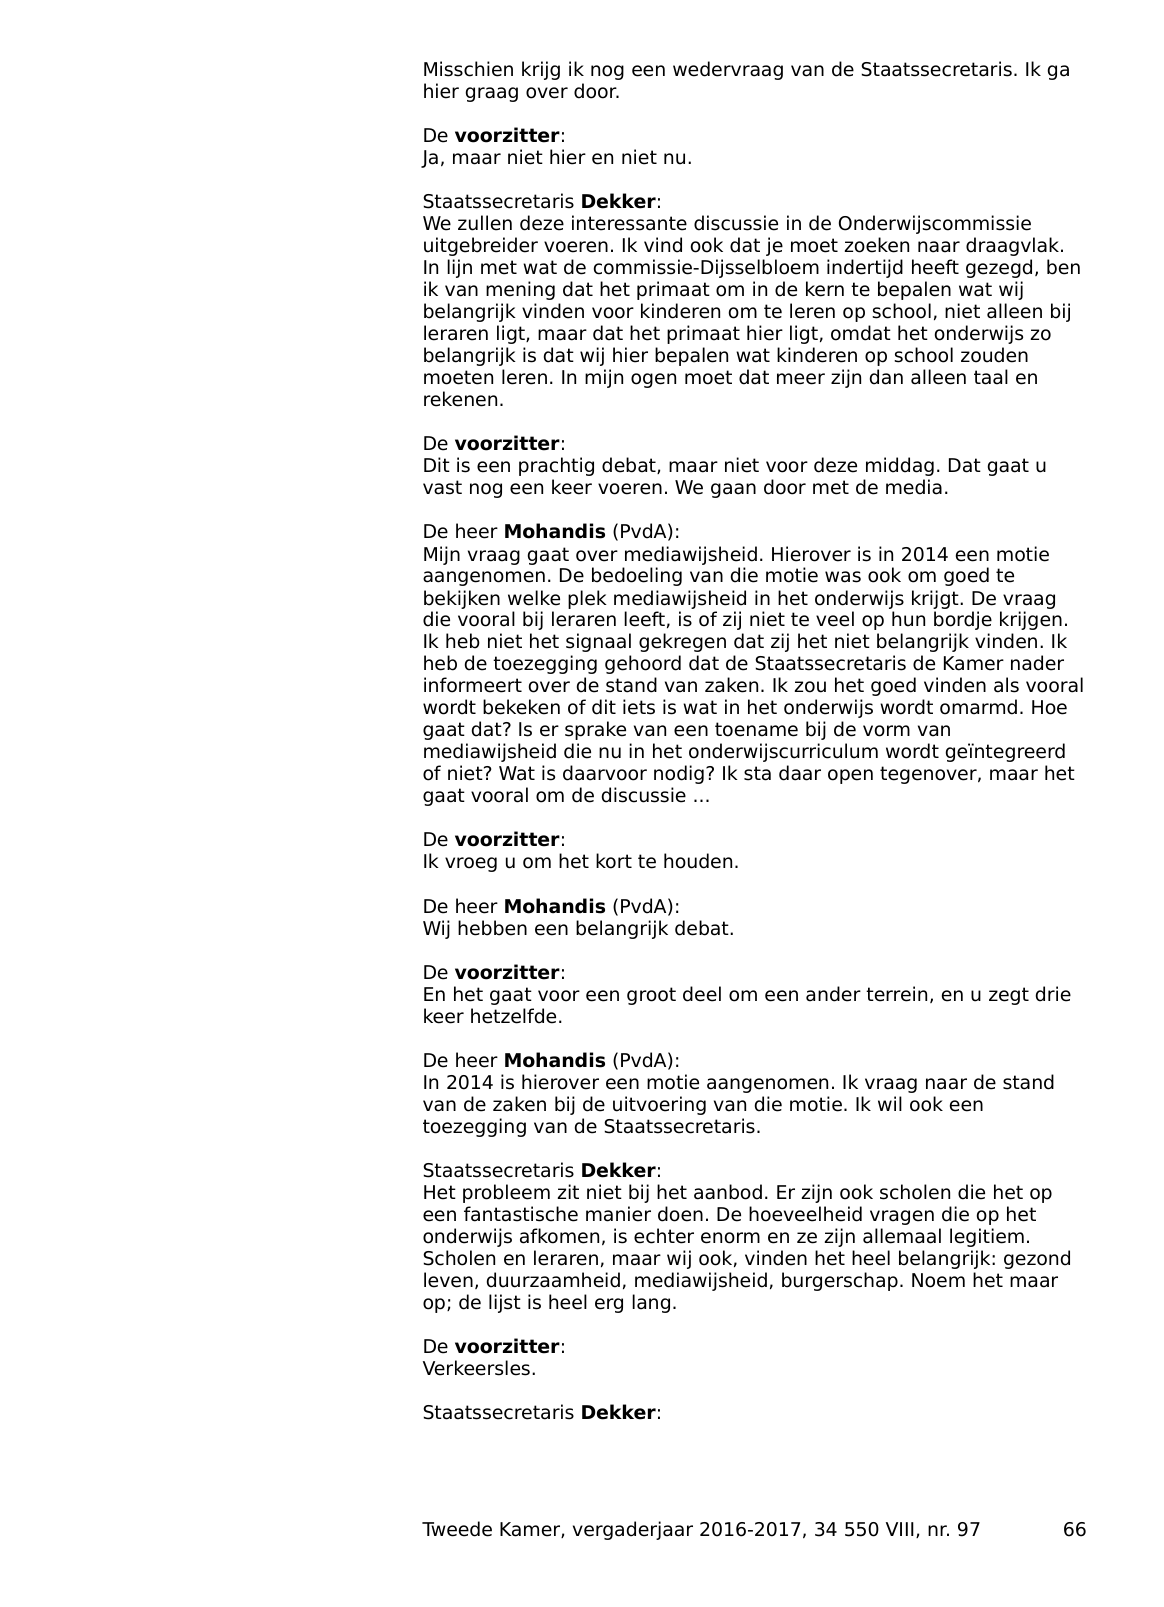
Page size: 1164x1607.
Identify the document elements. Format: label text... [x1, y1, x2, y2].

text Verkeersles. [422, 1358, 1087, 1380]
text Staatssecretaris Dekker: [422, 1160, 1087, 1182]
text Misschien krijg ik nog een wedervraag van de Staatssecretaris. Ik ga hier graag over door. [422, 59, 1087, 103]
text De voorzitter: [422, 829, 1087, 851]
text De voorzitter: [422, 125, 1087, 147]
text Staatssecretaris Dekker: [422, 191, 1087, 213]
text Mijn vraag gaat over mediawijsheid. Hierover is in 2014 een motie aangenomen. De bedoeling van die motie was ook om goed te bekijken welke plek mediawijsheid in het onderwijs krijgt. De vraag die vooral bij leraren leeft, is of zij niet te veel op hun bordje krijgen. Ik heb niet het signaal gekregen dat zij het niet belangrijk vinden. Ik heb de toezegging gehoord dat de Staatssecretaris de Kamer nader informeert over de stand van zaken. Ik zou het goed vinden als vooral wordt bekeken of dit iets is wat in het onderwijs wordt omarmd. Hoe gaat dat? Is er sprake van een toename bij de vorm van mediawijsheid die nu in het onderwijscurriculum wordt geïntegreerd of niet? Wat is daarvoor nodig? Ik sta daar open tegenover, maar het gaat vooral om de discussie ... [422, 543, 1087, 807]
text Ik vroeg u om het kort te houden. [422, 851, 1087, 873]
text Ja, maar niet hier en niet nu. [422, 147, 1087, 169]
text En het gaat voor een groot deel om een ander terrein, en u zegt drie keer hetzelfde. [422, 984, 1087, 1028]
text In 2014 is hierover een motie aangenomen. Ik vraag naar de stand van de zaken bij de uitvoering van die motie. Ik wil ook een toezegging van de Staatssecretaris. [422, 1072, 1087, 1138]
text De heer Mohandis (PvdA): [422, 521, 1087, 543]
text We zullen deze interessante discussie in de Onderwijscommissie uitgebreider voeren. Ik vind ook dat je moet zoeken naar draagvlak. In lijn met wat de commissie-Dijsselbloem indertijd heeft gezegd, ben ik van mening dat het primaat om in de kern te bepalen wat wij belangrijk vinden voor kinderen om te leren op school, niet alleen bij leraren ligt, maar dat het primaat hier ligt, omdat het onderwijs zo belangrijk is dat wij hier bepalen wat kinderen op school zouden moeten leren. In mijn ogen moet dat meer zijn dan alleen taal en rekenen. [422, 213, 1087, 411]
text De voorzitter: [422, 962, 1087, 984]
text De heer Mohandis (PvdA): [422, 1050, 1087, 1072]
text De voorzitter: [422, 1336, 1087, 1358]
text Het probleem zit niet bij het aanbod. Er zijn ook scholen die het op een fantastische manier doen. De hoeveelheid vragen die op het onderwijs afkomen, is echter enorm en ze zijn allemaal legitiem. Scholen en leraren, maar wij ook, vinden het heel belangrijk: gezond leven, duurzaamheid, mediawijsheid, burgerschap. Noem het maar op; de lijst is heel erg lang. [422, 1182, 1087, 1314]
text Staatssecretaris Dekker: [422, 1402, 1087, 1424]
text De voorzitter: [422, 433, 1087, 455]
text Wij hebben een belangrijk debat. [422, 917, 1087, 939]
text De heer Mohandis (PvdA): [422, 896, 1087, 917]
text Dit is een prachtig debat, maar niet voor deze middag. Dat gaat u vast nog een keer voeren. We gaan door met de media. [422, 455, 1087, 499]
